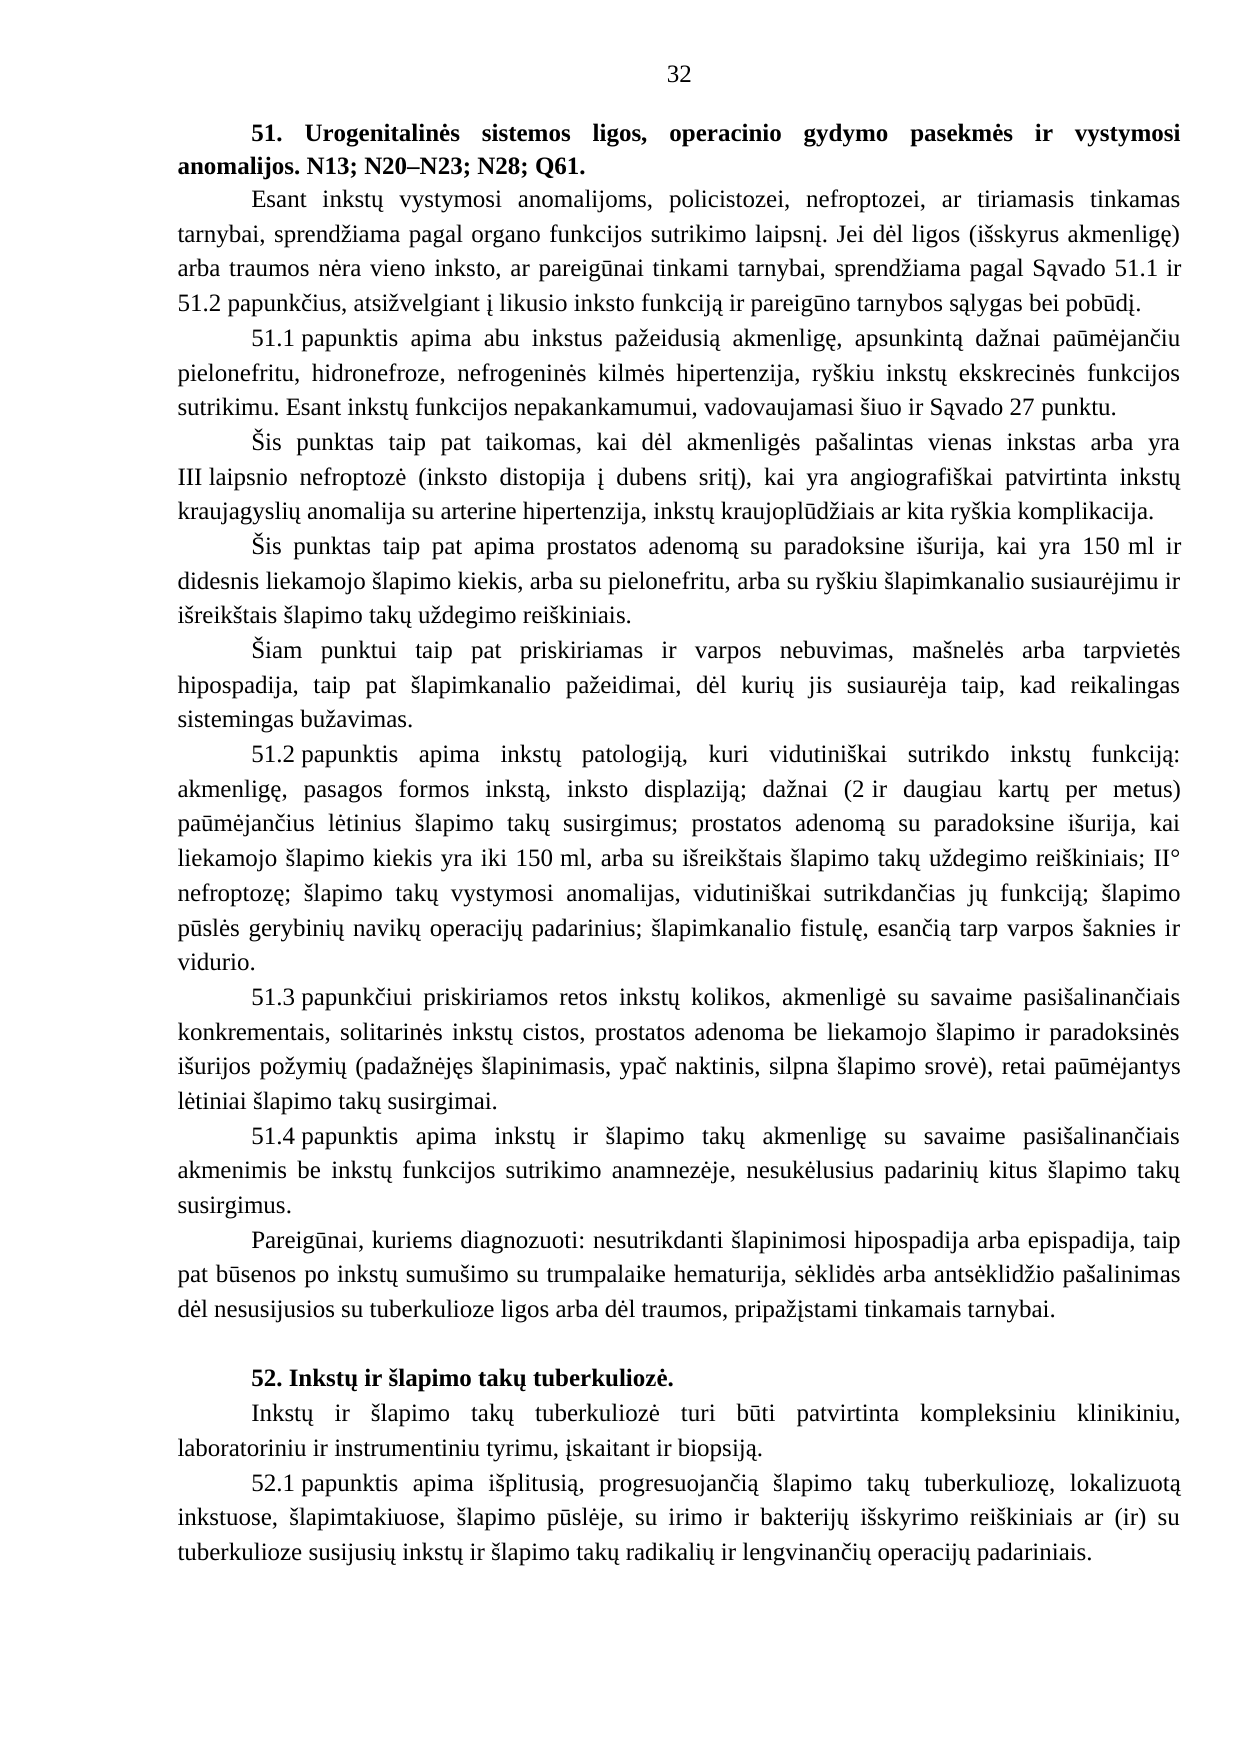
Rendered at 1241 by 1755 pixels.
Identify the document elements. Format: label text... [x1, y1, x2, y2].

text Šis punktas taip pat apima prostatos adenomą su paradoksine išurija, kai yra 150 ml ir didesnis liekamojo šlapimo kiekis, arba su pielonefritu, arba su ryškiu šlapimkanalio susiaurėjimu ir išreikštais šlapimo takų uždegimo reiškiniais. [177, 531, 1181, 629]
text 51.4 papunktis apima inkstų ir šlapimo takų akmenligę su savaime pasišalinančiais akmenimis be inkstų funkcijos sutrikimo anamnezėje, nesukėlusius padarinių kitus šlapimo takų susirgimus. [177, 1121, 1181, 1219]
text Inkstų ir šlapimo takų tuberkuliozė turi būti patvirtinta kompleksiniu klinikiniu, laboratoriniu ir instrumentiniu tyrimu, įskaitant ir biopsiją. [177, 1398, 1181, 1462]
text 51.2 papunktis apima inkstų patologiją, kuri vidutiniškai sutrikdo inkstų funkciją: akmenligę, pasagos formos inkstą, inksto displaziją; dažnai (2 ir daugiau kartų per metus) paūmėjančius lėtinius šlapimo takų susirgimus; prostatos adenomą su paradoksine išurija, kai liekamojo šlapimo kiekis yra iki 150 ml, arba su išreikštais šlapimo takų uždegimo reiškiniais; II° nefroptozę; šlapimo takų vystymosi anomalijas, vidutiniškai sutrikdančias jų funkciją; šlapimo pūslės gerybinių navikų operacijų padarinius; šlapimkanalio fistulę, esančią tarp varpos šaknies ir vidurio. [177, 739, 1181, 976]
text 51.1 papunktis apima abu inkstus pažeidusią akmenligę, apsunkintą dažnai paūmėjančiu pielonefritu, hidronefroze, nefrogeninės kilmės hipertenzija, ryškiu inkstų ekskrecinės funkcijos sutrikimu. Esant inkstų funkcijos nepakankamumui, vadovaujamasi šiuo ir Sąvado 27 punktu. [177, 323, 1181, 421]
text Šis punktas taip pat taikomas, kai dėl akmenligės pašalintas vienas inkstas arba yra III laipsnio nefroptozė (inksto distopija į dubens sritį), kai yra angiografiškai patvirtinta inkstų kraujagyslių anomalija su arterine hipertenzija, inkstų kraujoplūdžiais ar kita ryškia komplikacija. [177, 427, 1181, 525]
text Esant inkstų vystymosi anomalijoms, policistozei, nefroptozei, ar tiriamasis tinkamas tarnybai, sprendžiama pagal organo funkcijos sutrikimo laipsnį. Jei dėl ligos (išskyrus akmenligę) arba traumos nėra vieno inksto, ar pareigūnai tinkami tarnybai, sprendžiama pagal Sąvado 51.1 ir 51.2 papunkčius, atsižvelgiant į likusio inksto funkciją ir pareigūno tarnybos sąlygas bei pobūdį. [177, 184, 1181, 317]
text 51. Urogenitalinės sistemos ligos, operacinio gydymo pasekmės ir vystymosi anomalijos. N13; N20–N23; N28; Q61. [177, 118, 1181, 180]
text 52. Inkstų ir šlapimo takų tuberkuliozė. [177, 1363, 1181, 1392]
text 51.3 papunkčiui priskiriamos retos inkstų kolikos, akmenligė su savaime pasišalinančiais konkrementais, solitarinės inkstų cistos, prostatos adenoma be liekamojo šlapimo ir paradoksinės išurijos požymių (padažnėjęs šlapinimasis, ypač naktinis, silpna šlapimo srovė), retai paūmėjantys lėtiniai šlapimo takų susirgimai. [177, 982, 1181, 1115]
text 52.1 papunktis apima išplitusią, progresuojančią šlapimo takų tuberkuliozę, lokalizuotą inkstuose, šlapimtakiuose, šlapimo pūslėje, su irimo ir bakterijų išskyrimo reiškiniais ar (ir) su tuberkulioze susijusių inkstų ir šlapimo takų radikalių ir lengvinančių operacijų padariniais. [177, 1468, 1181, 1566]
text Šiam punktui taip pat priskiriamas ir varpos nebuvimas, mašnelės arba tarpvietės hipospadija, taip pat šlapimkanalio pažeidimai, dėl kurių jis susiaurėja taip, kad reikalingas sistemingas bužavimas. [177, 635, 1181, 733]
text Pareigūnai, kuriems diagnozuoti: nesutrikdanti šlapinimosi hipospadija arba epispadija, taip pat būsenos po inkstų sumušimo su trumpalaike hematurija, sėklidės arba antsėklidžio pašalinimas dėl nesusijusios su tuberkulioze ligos arba dėl traumos, pripažįstami tinkamais tarnybai. [177, 1225, 1181, 1323]
